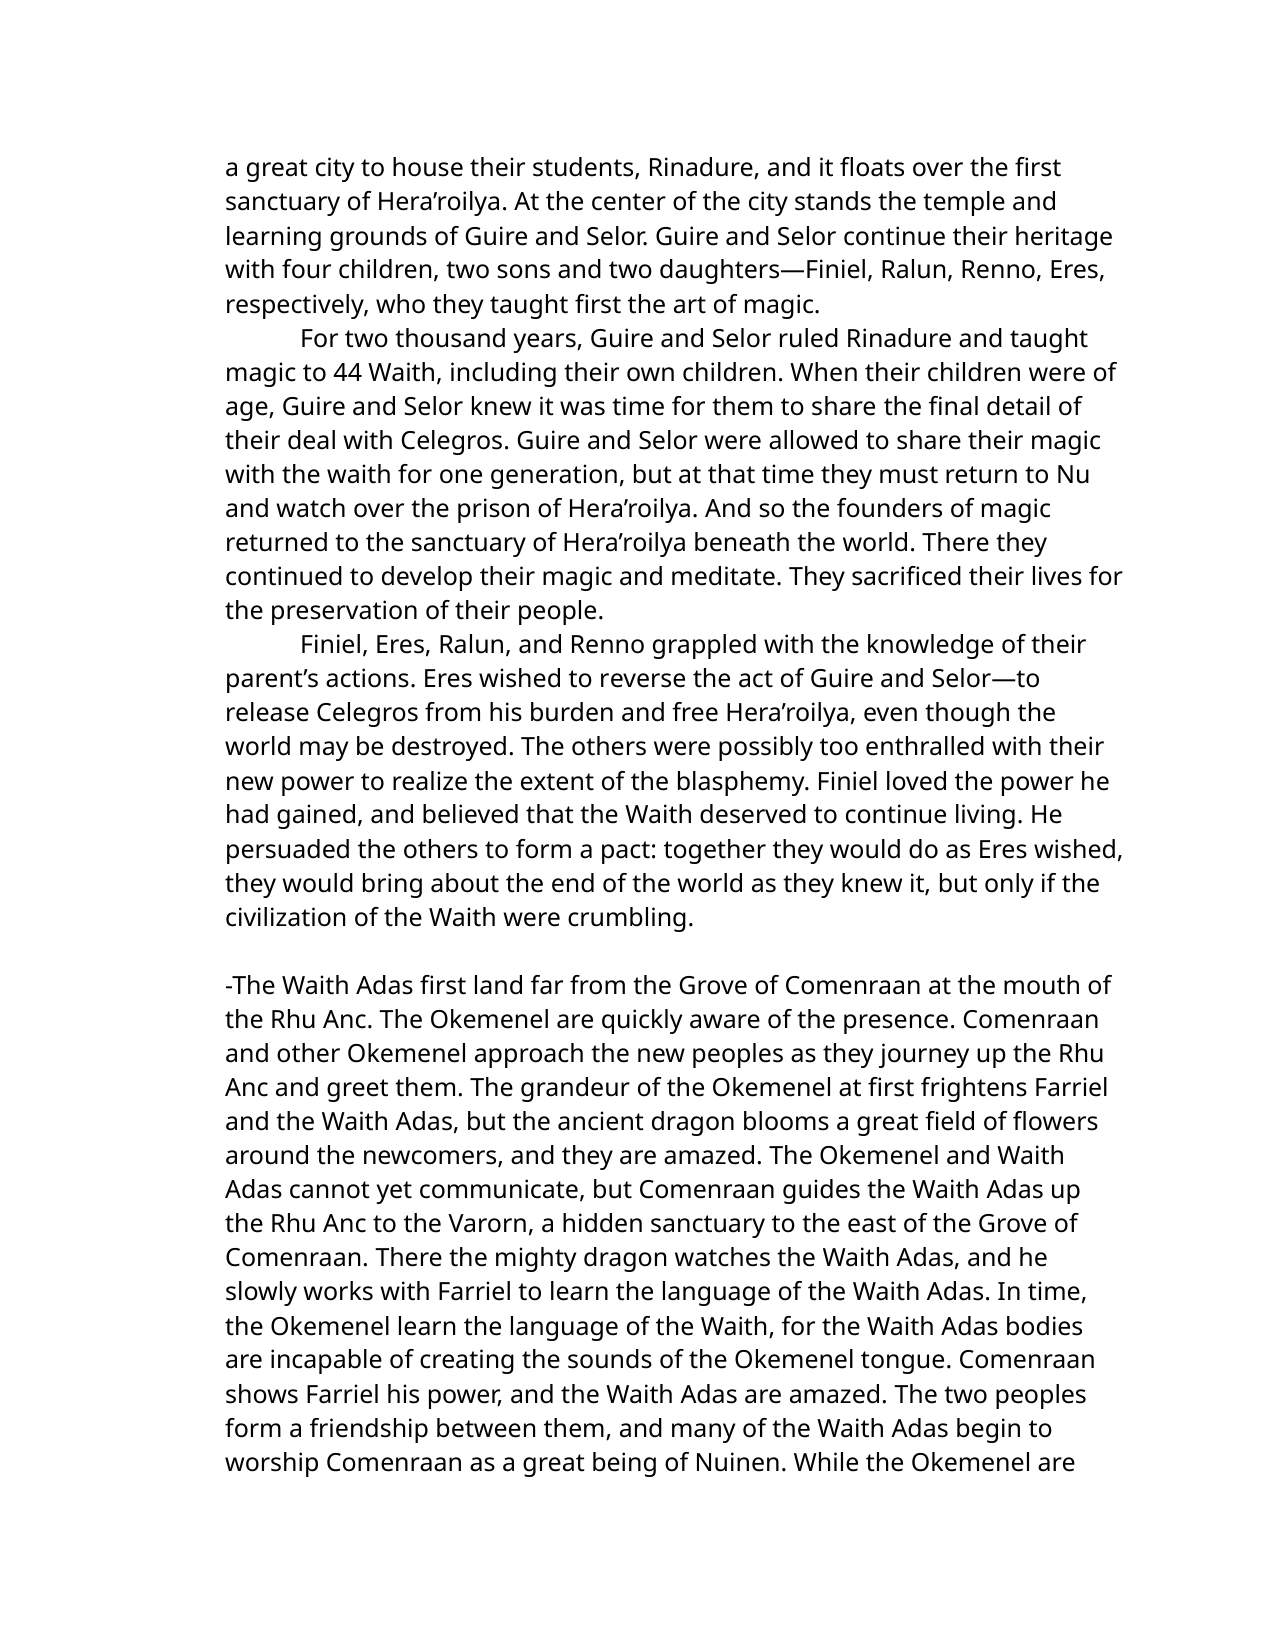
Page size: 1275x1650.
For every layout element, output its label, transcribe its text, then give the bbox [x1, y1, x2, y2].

text a great city to house their students, Rinadure, and it floats over the first sanctuary of Hera’roilya. At the center of the city stands the temple and learning grounds of Guire and Selor. Guire and Selor continue their heritage with four children, two sons and two daughters—Finiel, Ralun, Renno, Eres, respectively, who they taught first the art of magic. [225, 150, 1125, 320]
text For two thousand years, Guire and Selor ruled Rinadure and taught magic to 44 Waith, including their own children. When their children were of age, Guire and Selor knew it was time for them to share the final detail of their deal with Celegros. Guire and Selor were allowed to share their magic with the waith for one generation, but at that time they must return to Nu and watch over the prison of Hera’roilya. And so the founders of magic returned to the sanctuary of Hera’roilya beneath the world. There they continued to develop their magic and meditate. They sacrificed their lives for the preservation of their people. [225, 320, 1125, 627]
text -The Waith Adas first land far from the Grove of Comenraan at the mouth of the Rhu Anc. The Okemenel are quickly aware of the presence. Comenraan and other Okemenel approach the new peoples as they journey up the Rhu Anc and greet them. The grandeur of the Okemenel at first frightens Farriel and the Waith Adas, but the ancient dragon blooms a great field of flowers around the newcomers, and they are amazed. The Okemenel and Waith Adas cannot yet communicate, but Comenraan guides the Waith Adas up the Rhu Anc to the Varorn, a hidden sanctuary to the east of the Grove of Comenraan. There the mighty dragon watches the Waith Adas, and he slowly works with Farriel to learn the language of the Waith Adas. In time, the Okemenel learn the language of the Waith, for the Waith Adas bodies are incapable of creating the sounds of the Okemenel tongue. Comenraan shows Farriel his power, and the Waith Adas are amazed. The two peoples form a friendship between them, and many of the Waith Adas begin to worship Comenraan as a great being of Nuinen. While the Okemenel are [225, 967, 1125, 1478]
text Finiel, Eres, Ralun, and Renno grappled with the knowledge of their parent’s actions. Eres wished to reverse the act of Guire and Selor—to release Celegros from his burden and free Hera’roilya, even though the world may be destroyed. The others were possibly too enthralled with their new power to realize the extent of the blasphemy. Finiel loved the power he had gained, and believed that the Waith deserved to continue living. He persuaded the others to form a pact: together they would do as Eres wished, they would bring about the end of the world as they knew it, but only if the civilization of the Waith were crumbling. [225, 627, 1125, 933]
